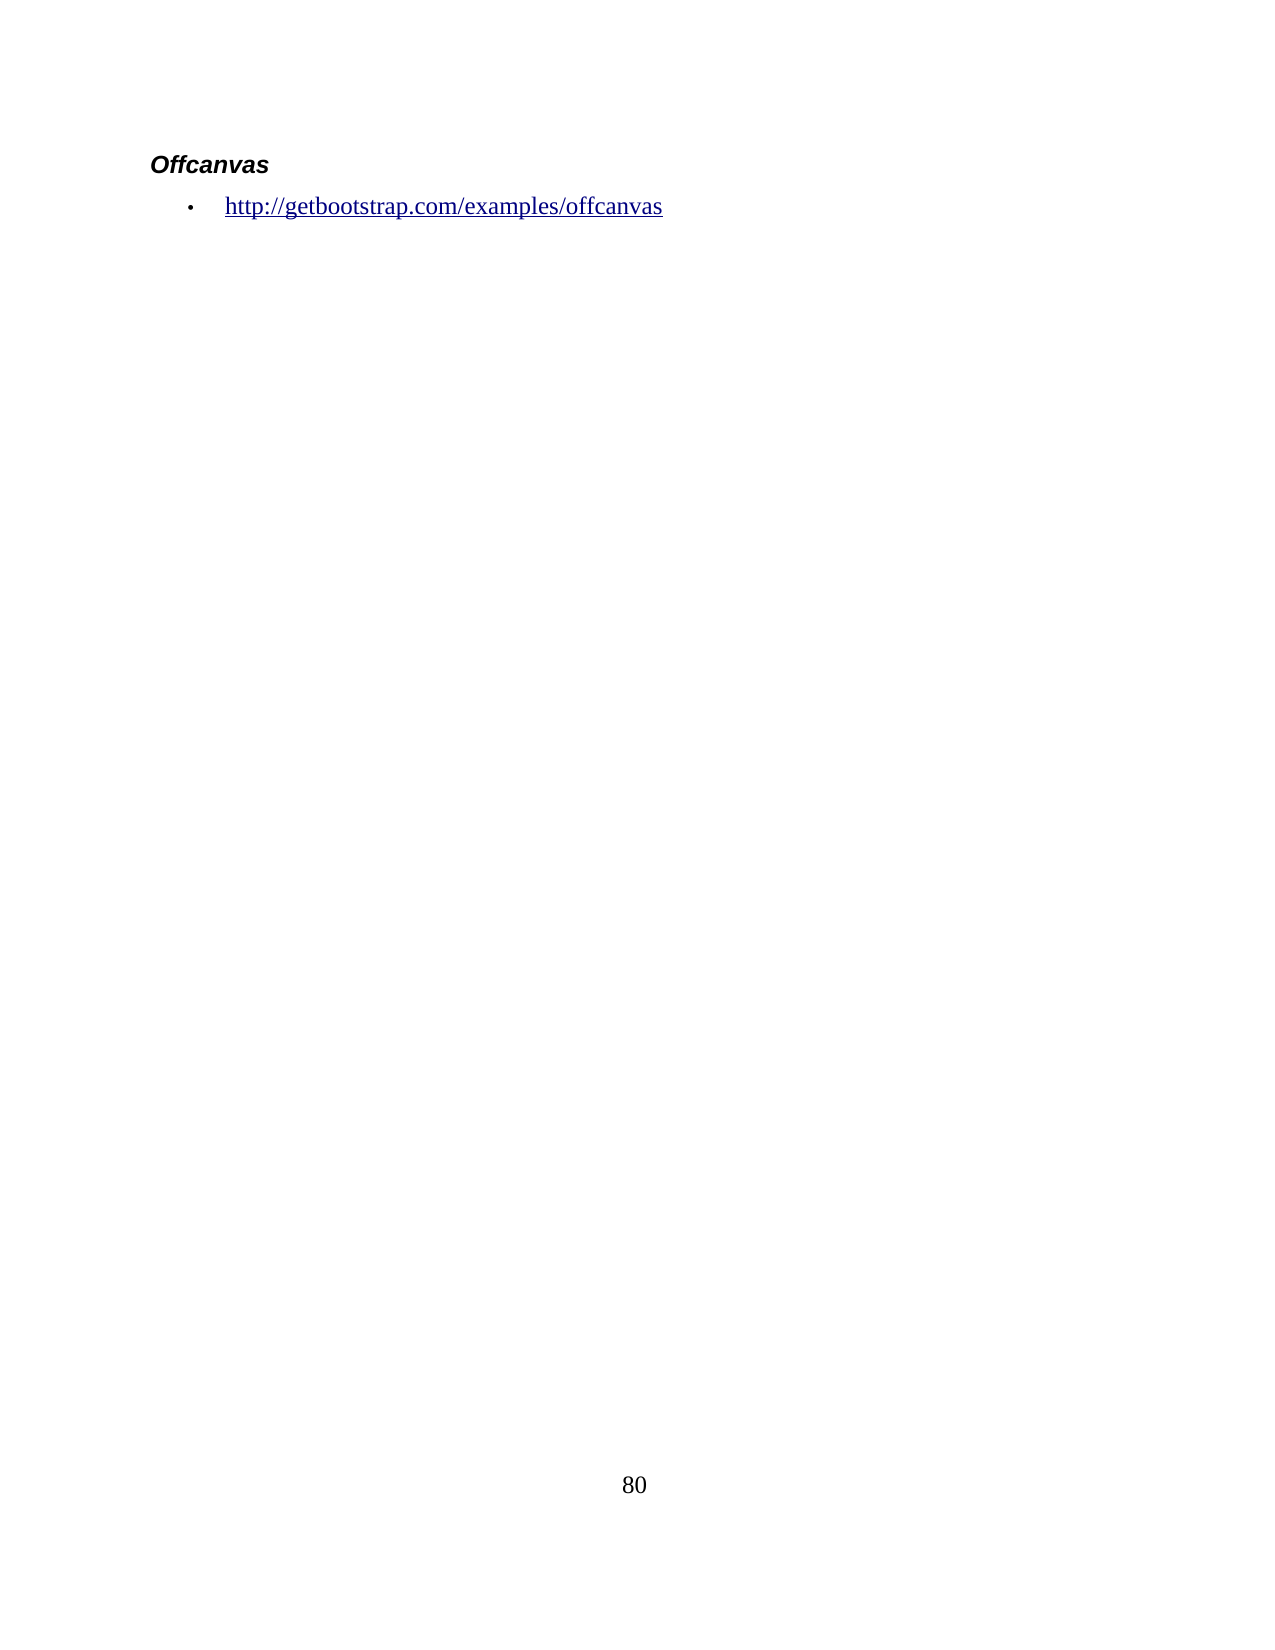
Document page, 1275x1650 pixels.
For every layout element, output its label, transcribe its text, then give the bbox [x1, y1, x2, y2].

subtitle Offcanvas [150, 150, 1125, 178]
list http://getbootstrap.com/examples/offcanvas [187, 191, 1125, 220]
